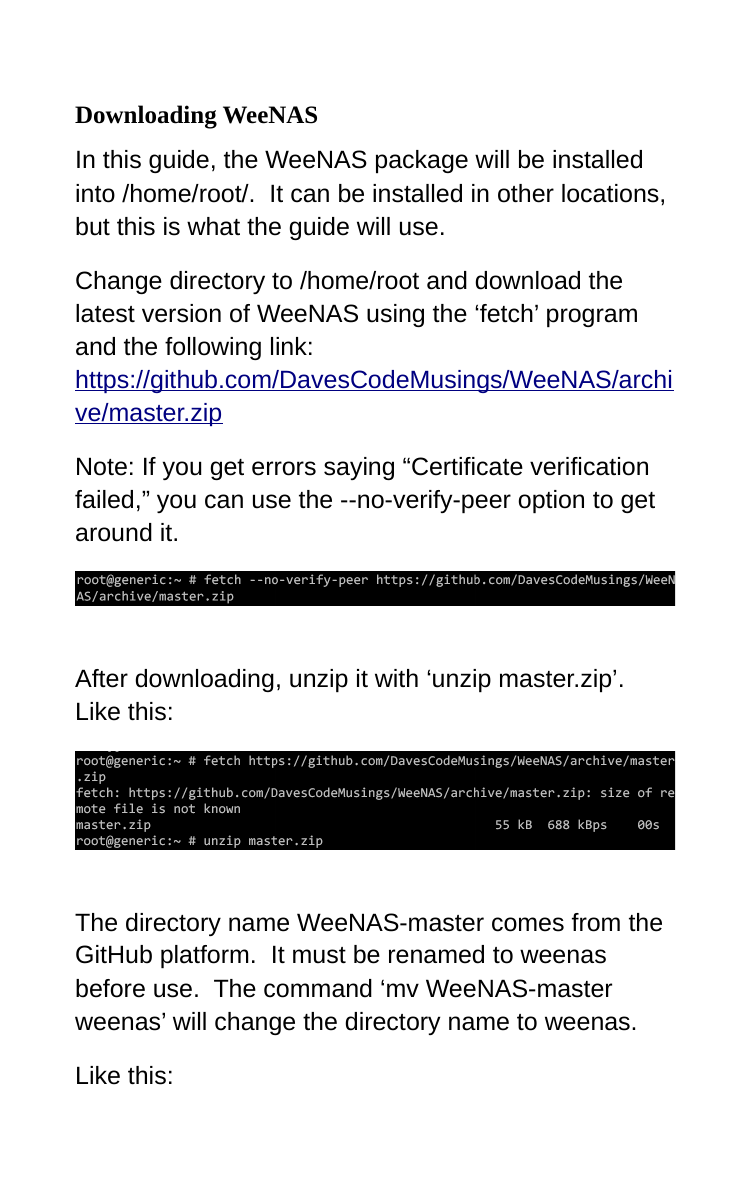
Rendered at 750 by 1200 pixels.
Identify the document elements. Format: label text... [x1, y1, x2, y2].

picture [75, 751, 675, 850]
picture [75, 571, 675, 606]
subtitle Downloading WeeNAS [75, 100, 675, 129]
text Like this: [75, 1061, 675, 1089]
text Note: If you get errors saying “Certificate verification failed,” you can use the --no-verify-peer option to get around it. [75, 452, 675, 547]
text The directory name WeeNAS-master comes from the GitHub platform. It must be renamed to weenas before use. The command ‘mv WeeNAS-master weenas’ will change the directory name to weenas. [75, 907, 675, 1035]
text In this guide, the WeeNAS package will be installed into /home/root/. It can be installed in other locations, but this is what the guide will use. [75, 146, 675, 240]
text Change directory to /home/root and download the latest version of WeeNAS using the ‘fetch’ program and the following link: https://github.com/DavesCodeMusings/WeeNAS/archive/master.zip [75, 266, 675, 426]
text After downloading, unzip it with ‘unzip master.zip’. Like this: [75, 664, 675, 726]
